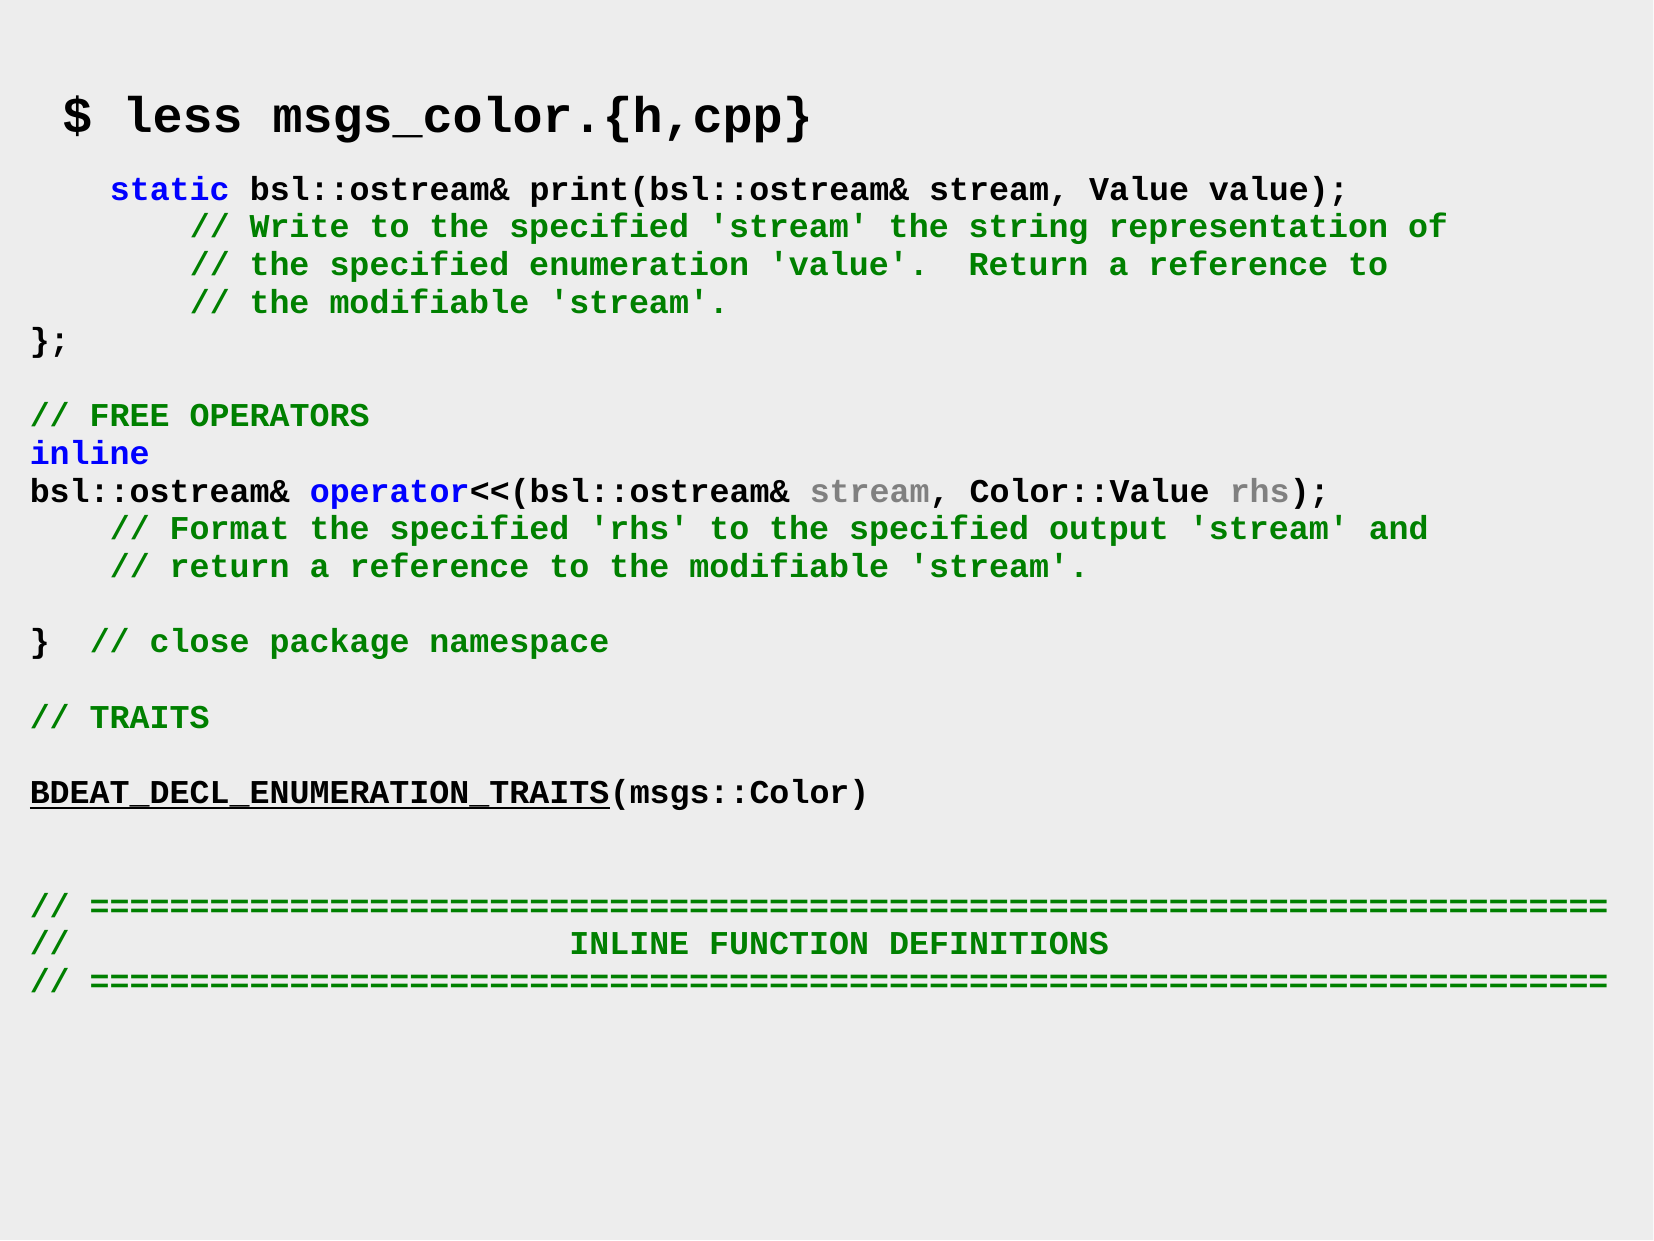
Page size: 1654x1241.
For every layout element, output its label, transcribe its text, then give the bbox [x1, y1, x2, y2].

text_box static bsl::ostream& print(bsl::ostream& stream, Value value); // Write to the specified 'stream' the string representation of // the specified enumeration 'value'. Return a reference to // the modifiable 'stream'. }; // FREE OPERATORS inline bsl::ostream& operator<<(bsl::ostream& stream, Color::Value rhs); // Format the specified 'rhs' to the specified output 'stream' and // return a reference to the modifiable 'stream'. } // close package namespace // TRAITS BDEAT_DECL_ENUMERATION_TRAITS(msgs::Color) // ============================================================================ // INLINE FUNCTION DEFINITIONS // ============================================================================ [15, 165, 1654, 1011]
text_box $ less msgs_color.{h,cpp} [47, 83, 1653, 165]
